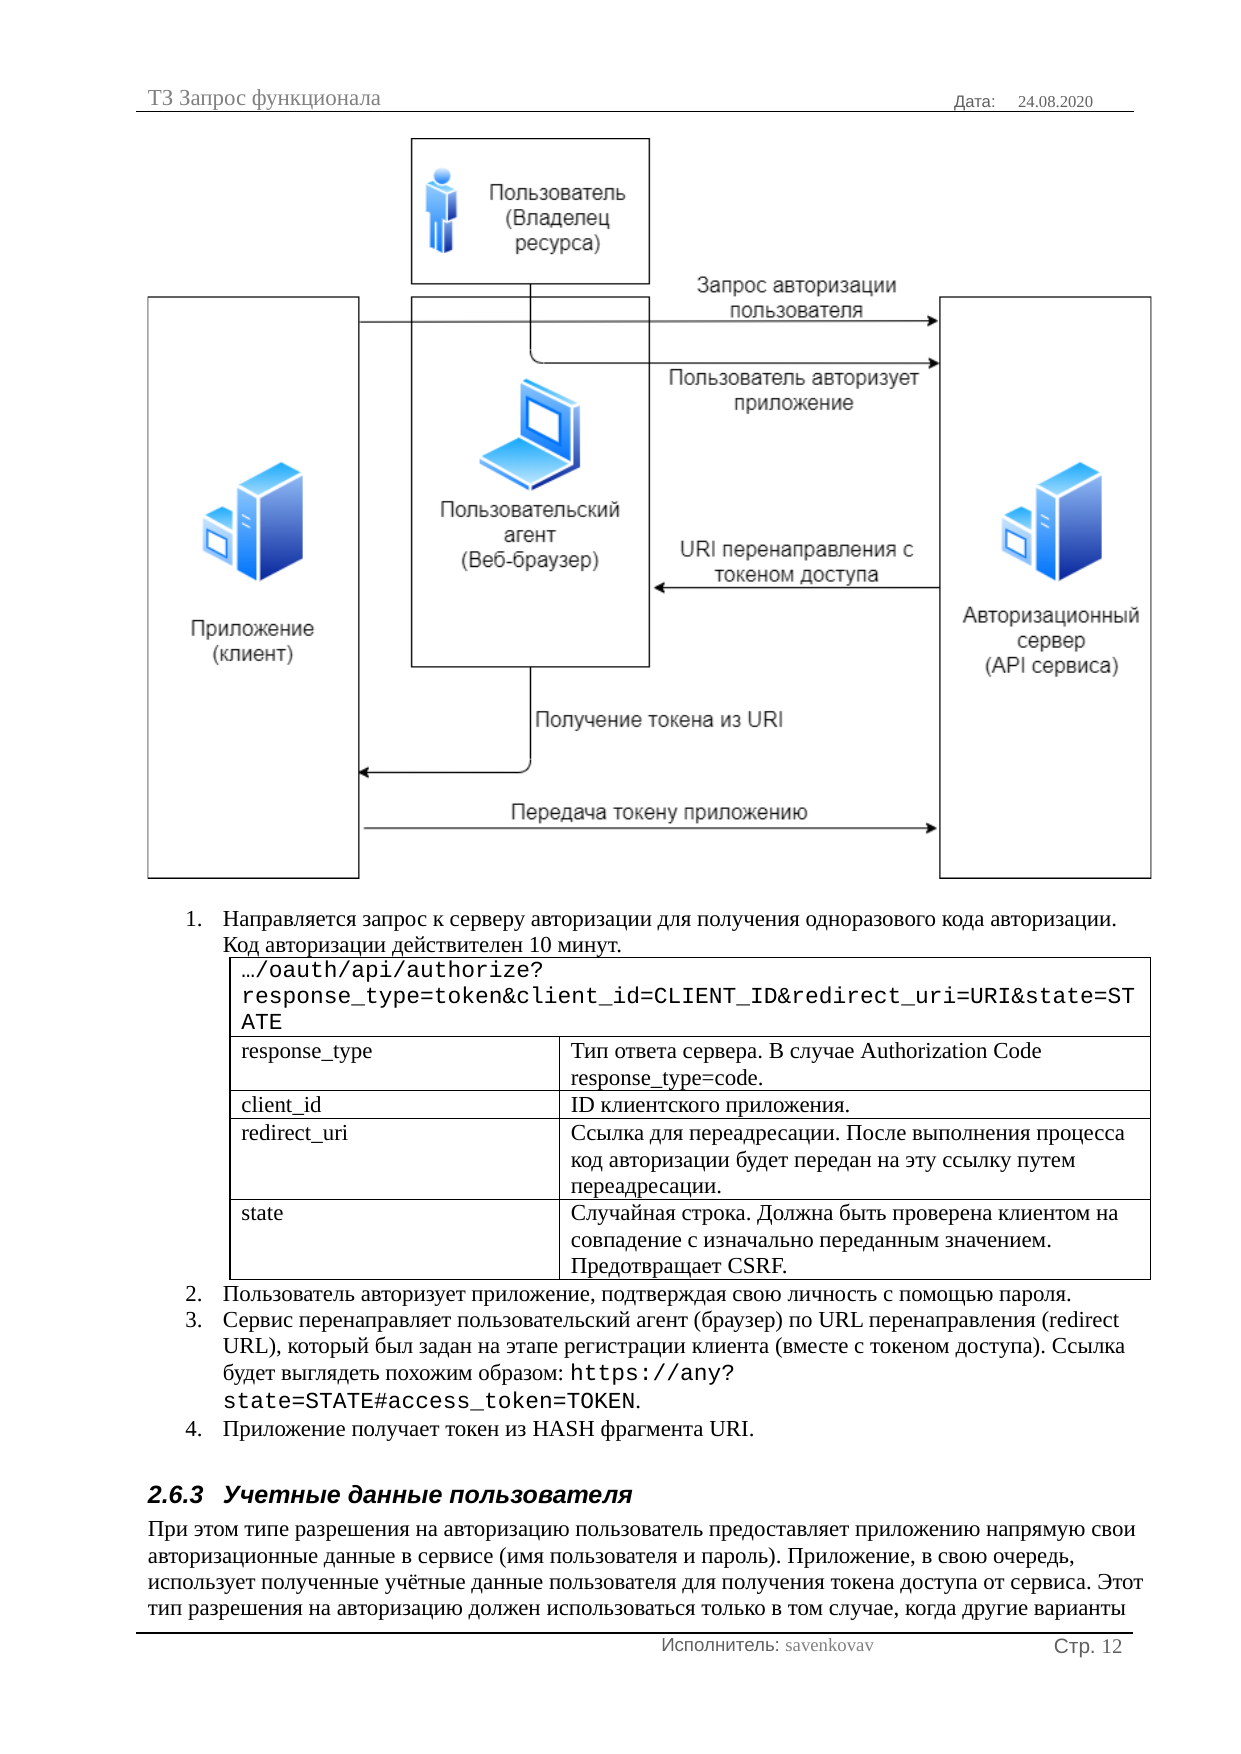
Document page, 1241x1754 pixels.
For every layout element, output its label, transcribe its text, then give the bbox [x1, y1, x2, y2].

table_cell redirect_uri [231, 1119, 559, 1198]
text При этом типе разрешения на авторизацию пользователь предоставляет приложению напрямую свои авторизационные данные в сервисе (имя пользователя и пароль). Приложение, в свою очередь, использует полученные учётные данные пользователя для получения токена доступа от сервиса. Этот тип разрешения на авторизацию должен использоваться только в том случае, когда другие варианты [148, 1515, 1152, 1621]
list Направляется запрос к серверу авторизации для получения одноразового кода авторизации. Код авторизации действителен 10 минут. [185, 904, 1152, 957]
table_header …/oauth/api/authorize?response_type=token&client_id=CLIENT_ID&redirect_uri=URI&state=STATE [231, 958, 1150, 1036]
table_cell response_type [231, 1037, 559, 1090]
table_cell Тип ответа сервера. В случае Authorization Code response_type=code. [560, 1037, 1150, 1090]
table_cell client_id [231, 1091, 559, 1118]
table_cell Случайная строка. Должна быть проверена клиентом на совпадение с изначально переданным значением. Предотвращает CSRF. [560, 1200, 1150, 1278]
subtitle Учетные данные пользователя [148, 1480, 1152, 1509]
table_cell Ссылка для переадресации. После выполнения процесса код авторизации будет передан на эту ссылку путем переадресации. [560, 1119, 1150, 1198]
list Пользователь авторизует приложение, подтверждая свою личность с помощью пароля. [185, 1279, 1152, 1306]
table_cell ID клиентского приложения. [560, 1091, 1150, 1118]
list Приложение получает токен из HASH фрагмента URI. [185, 1415, 1152, 1441]
list Сервис перенаправляет пользовательский агент (браузер) по URL перенаправления (redirect URL), который был задан на этапе регистрации клиента (вместе с токеном доступа). Ссылка будет выглядеть похожим образом: https://any?state=STATE#access_token=TOKEN. [185, 1306, 1152, 1415]
table_cell state [231, 1200, 559, 1278]
